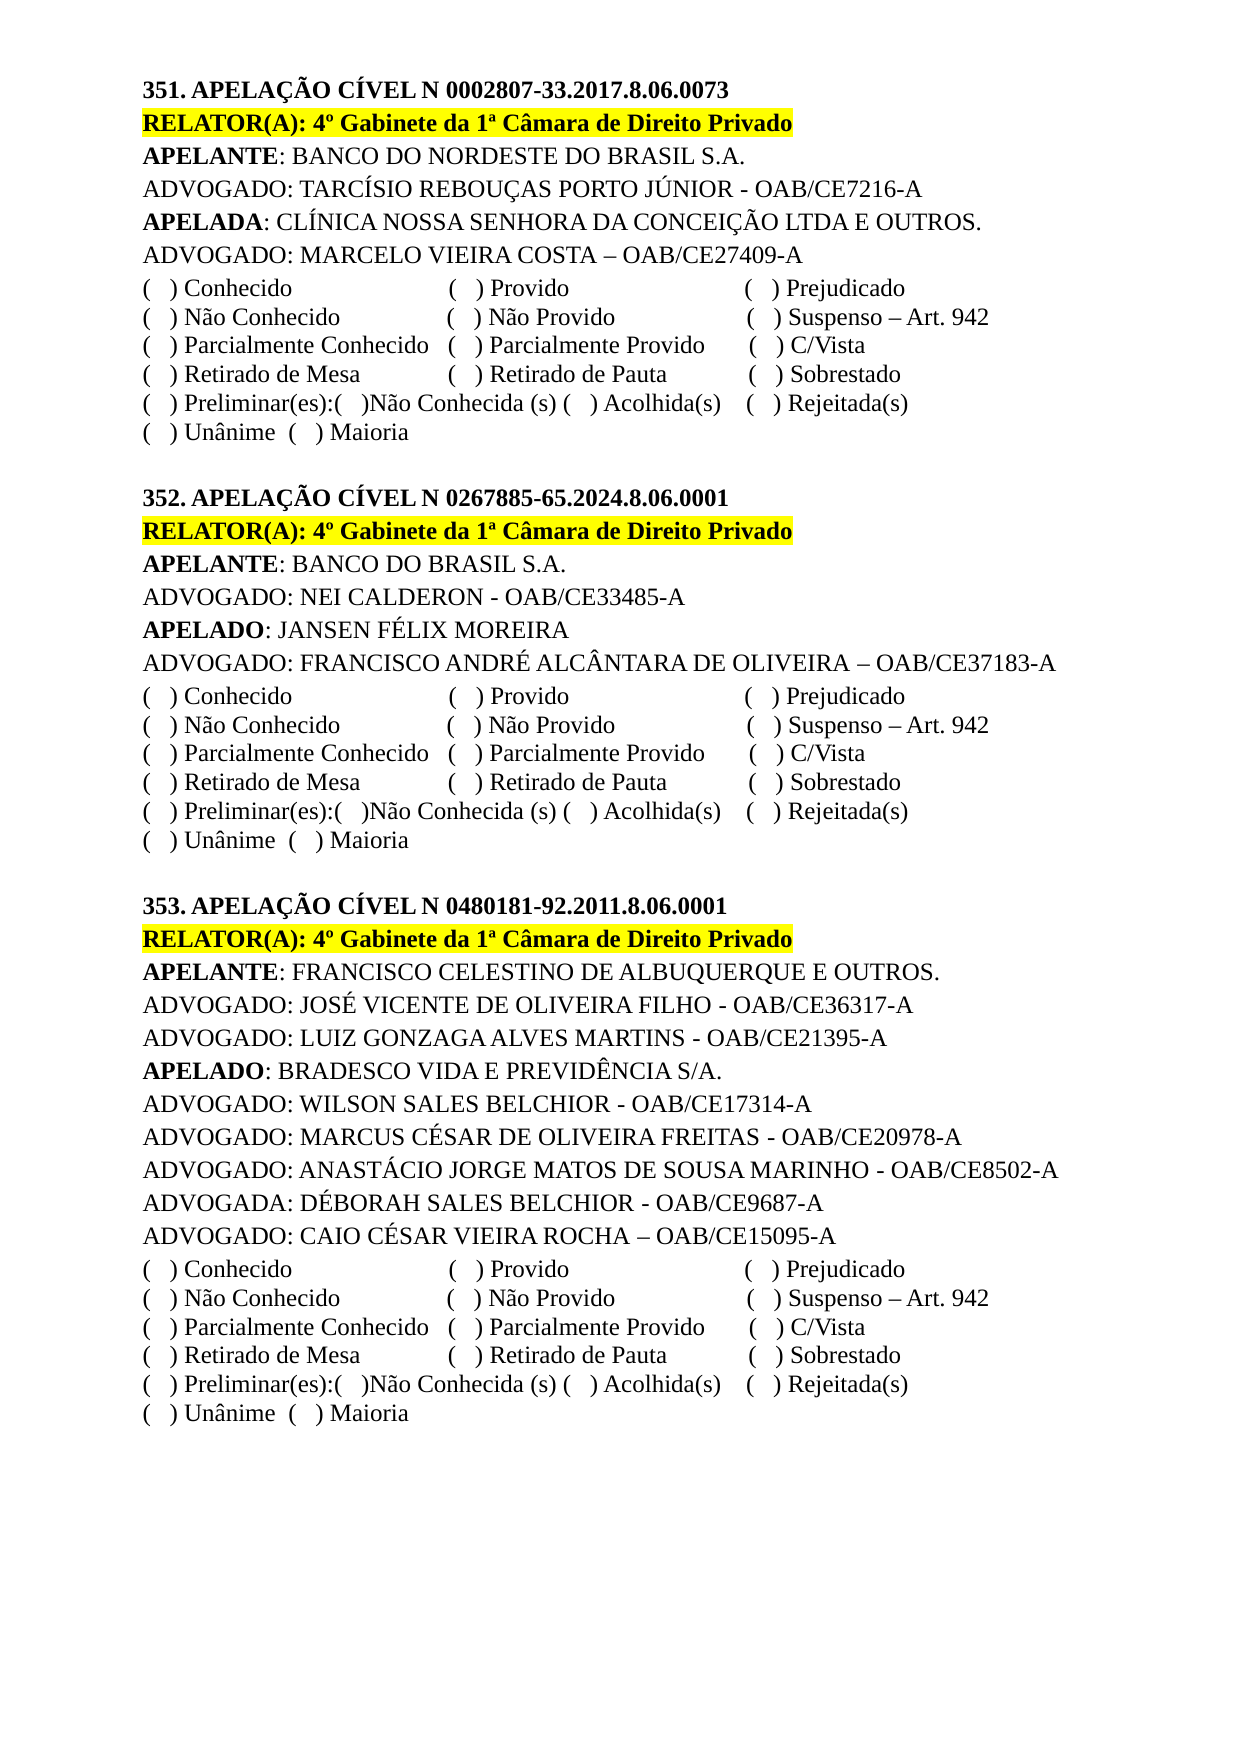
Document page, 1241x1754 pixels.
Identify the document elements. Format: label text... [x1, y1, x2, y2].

text ( ) Não Conhecido ( ) Não Provido ( ) Suspenso – Art. 942 [142, 302, 1158, 331]
text ( ) Retirado de Mesa ( ) Retirado de Pauta ( ) Sobrestado [142, 359, 1158, 388]
text ( ) Unânime ( ) Maioria 353. APELAÇÃO CÍVEL N 0480181-92.2011.8.06.0001 RELATOR(A): 4º Gabinete da 1ª Câmara de Direito Privado APELANTE: FRANCISCO CELESTINO DE ALBUQUERQUE E OUTROS. ADVOGADO: JOSÉ VICENTE DE OLIVEIRA FILHO - OAB/CE36317-A ADVOGADO: LUIZ GONZAGA ALVES MARTINS - OAB/CE21395-A APELADO: BRADESCO VIDA E PREVIDÊNCIA S/A. ADVOGADO: WILSON SALES BELCHIOR - OAB/CE17314-A ADVOGADO: MARCUS CÉSAR DE OLIVEIRA FREITAS - OAB/CE20978-A ADVOGADO: ANASTÁCIO JORGE MATOS DE SOUSA MARINHO - OAB/CE8502-A ADVOGADA: DÉBORAH SALES BELCHIOR - OAB/CE9687-A ADVOGADO: CAIO CÉSAR VIEIRA ROCHA – OAB/CE15095-A [142, 825, 1141, 1250]
text ( ) Conhecido ( ) Provido ( ) Prejudicado [142, 681, 1141, 710]
text ( ) Parcialmente Conhecido ( ) Parcialmente Provido ( ) C/Vista [142, 738, 1158, 767]
text ( ) Conhecido ( ) Provido ( ) Prejudicado [142, 273, 1141, 302]
text 351. APELAÇÃO CÍVEL N 0002807-33.2017.8.06.0073 RELATOR(A): 4º Gabinete da 1ª Câmara de Direito Privado APELANTE: BANCO DO NORDESTE DO BRASIL S.A. ADVOGADO: TARCÍSIO REBOUÇAS PORTO JÚNIOR - OAB/CE7216-A APELADA: CLÍNICA NOSSA SENHORA DA CONCEIÇÃO LTDA E OUTROS. ADVOGADO: MARCELO VIEIRA COSTA – OAB/CE27409-A [142, 75, 1141, 269]
text ( ) Parcialmente Conhecido ( ) Parcialmente Provido ( ) C/Vista [142, 1312, 1158, 1340]
text ( ) Unânime ( ) Maioria 352. APELAÇÃO CÍVEL N 0267885-65.2024.8.06.0001 RELATOR(A): 4º Gabinete da 1ª Câmara de Direito Privado APELANTE: BANCO DO BRASIL S.A. ADVOGADO: NEI CALDERON - OAB/CE33485-A APELADO: JANSEN FÉLIX MOREIRA ADVOGADO: FRANCISCO ANDRÉ ALCÂNTARA DE OLIVEIRA – OAB/CE37183-A [142, 417, 1141, 677]
text ( ) Retirado de Mesa ( ) Retirado de Pauta ( ) Sobrestado [142, 1340, 1158, 1369]
text ( ) Unânime ( ) Maioria [142, 1398, 1141, 1493]
text ( ) Preliminar(es):( )Não Conhecida (s) ( ) Acolhida(s) ( ) Rejeitada(s) [142, 388, 1158, 417]
text ( ) Conhecido ( ) Provido ( ) Prejudicado [142, 1254, 1141, 1283]
text ( ) Não Conhecido ( ) Não Provido ( ) Suspenso – Art. 942 [142, 710, 1158, 738]
text ( ) Retirado de Mesa ( ) Retirado de Pauta ( ) Sobrestado [142, 767, 1158, 796]
text ( ) Não Conhecido ( ) Não Provido ( ) Suspenso – Art. 942 [142, 1283, 1158, 1312]
text ( ) Preliminar(es):( )Não Conhecida (s) ( ) Acolhida(s) ( ) Rejeitada(s) [142, 1369, 1158, 1398]
text ( ) Parcialmente Conhecido ( ) Parcialmente Provido ( ) C/Vista [142, 331, 1158, 359]
text ( ) Preliminar(es):( )Não Conhecida (s) ( ) Acolhida(s) ( ) Rejeitada(s) [142, 796, 1158, 825]
